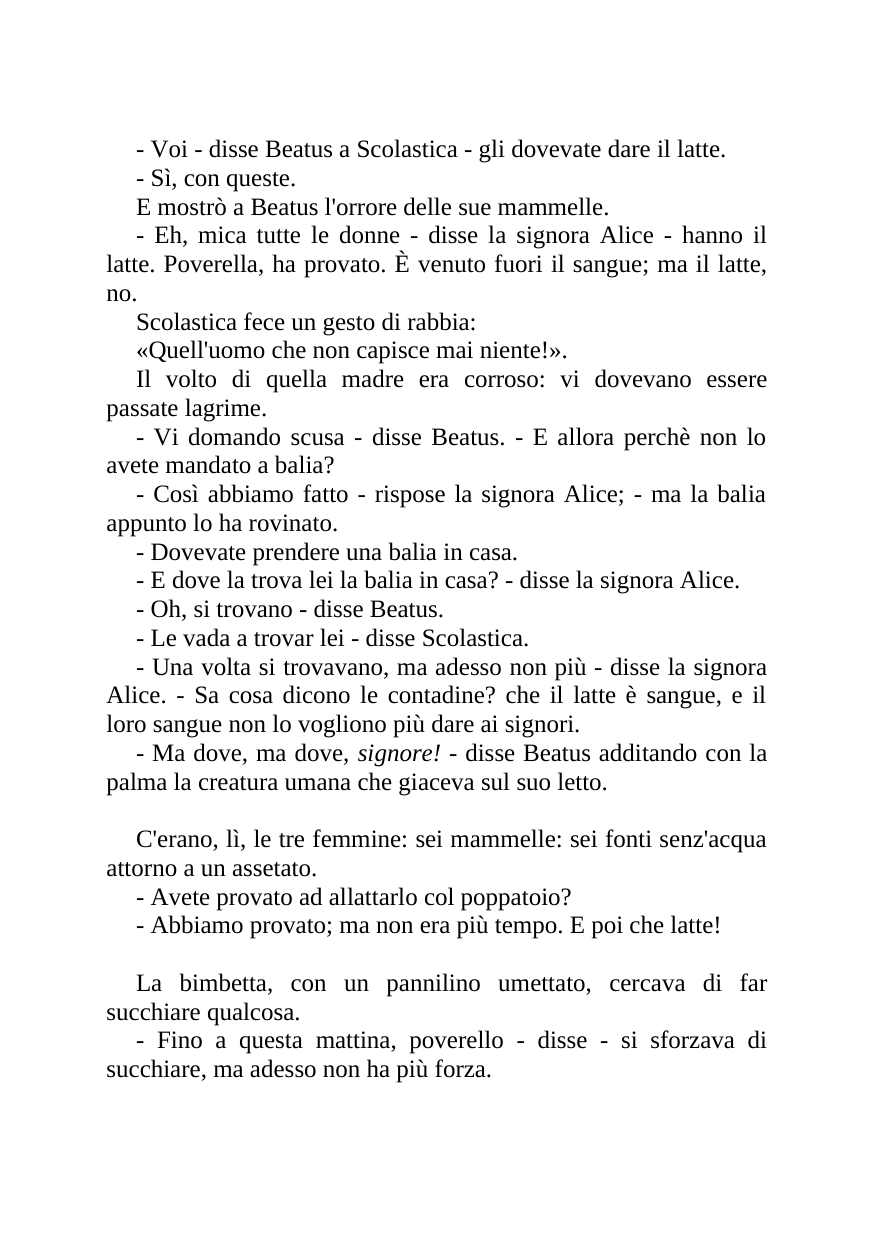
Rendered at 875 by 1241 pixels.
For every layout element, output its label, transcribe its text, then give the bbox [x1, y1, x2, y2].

text - Oh, si trovano - disse Beatus. [106, 594, 768, 623]
text Il volto di quella madre era corroso: vi dovevano essere passate lagrime. [106, 364, 768, 422]
text - Ma dove, ma dove, signore! - disse Beatus additando con la palma la creatura umana che giaceva sul suo letto. [106, 738, 768, 796]
text - Voi - disse Beatus a Scolastica - gli dovevate dare il latte. [106, 134, 768, 163]
text - Dovevate prendere una balia in casa. [106, 537, 768, 566]
text - Vi domando scusa - disse Beatus. - E allora perchè non lo avete mandato a balia? [106, 422, 768, 479]
text - Avete provato ad allattarlo col poppatoio? [106, 882, 768, 911]
text «Quell'uomo che non capisce mai niente!». [106, 336, 768, 364]
text - Abbiamo provato; ma non era più tempo. E poi che latte! [106, 911, 768, 939]
text - Le vada a trovar lei - disse Scolastica. [106, 623, 768, 652]
text E mostrò a Beatus l'orrore delle sue mammelle. [106, 192, 768, 221]
text - Eh, mica tutte le donne - disse la signora Alice - hanno il latte. Poverella, ha provato. È venuto fuori il sangue; ma il latte, no. [106, 221, 768, 307]
text - Così abbiamo fatto - rispose la signora Alice; - ma la balia appunto lo ha rovinato. [106, 479, 768, 537]
text Scolastica fece un gesto di rabbia: [106, 307, 768, 336]
text La bimbetta, con un pannilino umettato, cercava di far succhiare qualcosa. [106, 968, 768, 1026]
text C'erano, lì, le tre femmine: sei mammelle: sei fonti senz'acqua attorno a un assetato. [106, 824, 768, 882]
text - Una volta si trovavano, ma adesso non più - disse la signora Alice. - Sa cosa dicono le contadine? che il latte è sangue, e il loro sangue non lo vogliono più dare ai signori. [106, 652, 768, 738]
text - E dove la trova lei la balia in casa? - disse la signora Alice. [106, 566, 768, 594]
text - Fino a questa mattina, poverello - disse - si sforzava di succhiare, ma adesso non ha più forza. [106, 1026, 768, 1083]
text - Sì, con queste. [106, 163, 768, 192]
